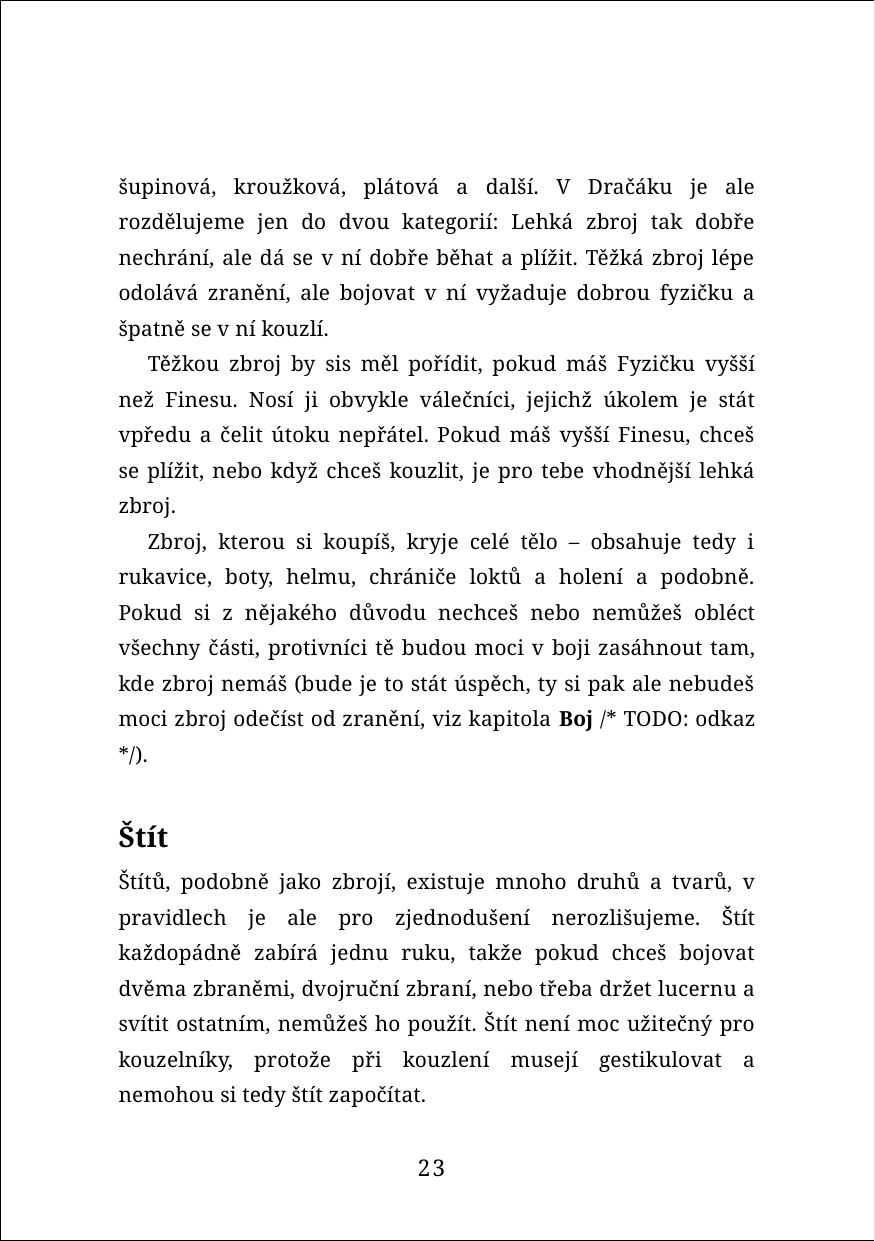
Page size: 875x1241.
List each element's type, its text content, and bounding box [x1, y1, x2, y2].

text Štítů, podobně jako zbrojí, existuje mnoho druhů a tvarů, v pravidlech je ale pro zjednodušení nerozlišujeme. Štít každopádně zabírá jednu ruku, takže pokud chceš bojovat dvěma zbraněmi, dvojruční zbraní, nebo třeba držet lucernu a svítit ostatním, nemůžeš ho použít. Štít není moc užitečný pro kouzelníky, protože při kouzlení musejí gestikulovat a nemohou si tedy štít započítat. [118, 867, 756, 1109]
text šupinová, kroužková, plátová a další. V Dračáku je ale rozdělujeme jen do dvou kategorií: Lehká zbroj tak dobře nechrání, ale dá se v ní dobře běhat a plížit. Těžká zbroj lépe odolává zranění, ale bojovat v ní vyžaduje dobrou fyzičku a špatně se v ní kouzlí. Těžkou zbroj by sis měl pořídit, pokud máš Fyzičku vyšší než Finesu. Nosí ji obvykle válečníci, jejichž úkolem je stát vpředu a čelit útoku nepřátel. Pokud máš vyšší Finesu, chceš se plížit, nebo když chceš kouzlit, je pro tebe vhodnější lehká zbroj. Zbroj, kterou si koupíš, kryje celé tělo – obsahuje tedy i rukavice, boty, helmu, chrániče loktů a holení a podobně. Pokud si z nějakého důvodu nechceš nebo nemůžeš obléct všechny části, protivníci tě budou moci v boji zasáhnout tam, kde zbroj nemáš (bude je to stát úspěch, ty si pak ale nebudeš moci zbroj odečíst od zranění, viz kapitola Boj /* TODO: odkaz */). [118, 172, 756, 768]
subtitle Štít [118, 817, 756, 855]
